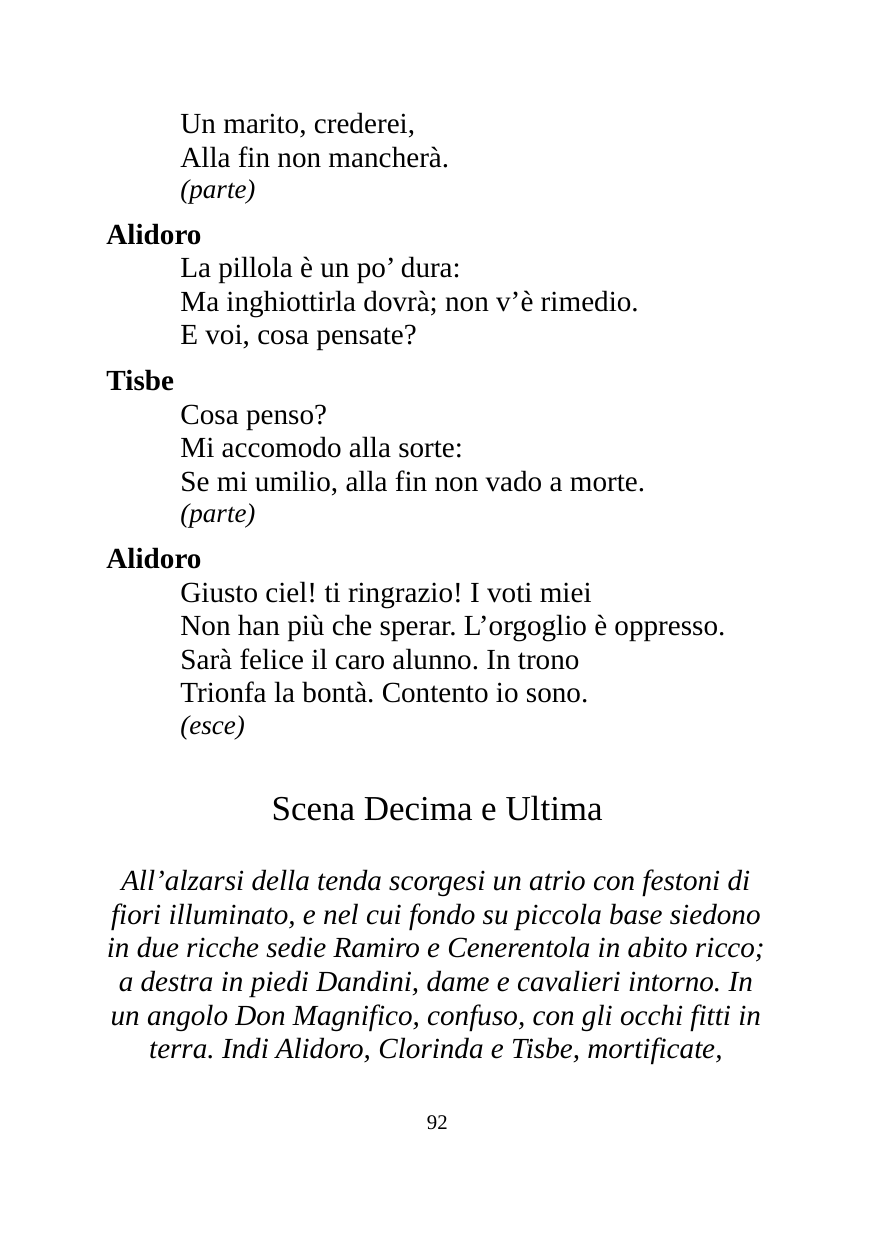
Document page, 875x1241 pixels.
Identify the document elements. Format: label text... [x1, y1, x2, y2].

text Tisbe [106, 363, 768, 397]
subtitle Scena Decima e Ultima [106, 788, 768, 828]
text Cosa penso? Mi accomodo alla sorte: Se mi umilio, alla fin non vado a morte. (parte) [180, 397, 768, 529]
text Un marito, crederei, Alla fin non mancherà. (parte) [180, 106, 768, 204]
text Alidoro [106, 541, 768, 575]
text La pillola è un po’ dura: Ma inghiottirla dovrà; non v’è rimedio. E voi, cosa pensate? [180, 250, 768, 351]
text Alidoro [106, 217, 768, 250]
text Giusto ciel! ti ringrazio! I voti miei Non han più che sperar. L’orgoglio è oppresso. Sarà felice il caro alunno. In trono Trionfa la bontà. Contento io sono. (esce) [180, 575, 768, 740]
text All’alzarsi della tenda scorgesi un atrio con festoni di fiori illuminato, e nel cui fondo su piccola base siedono in due ricche sedie Ramiro e Cenerentola in abito ricco; a destra in piedi Dandini, dame e cavalieri intorno. In un angolo Don Magnifico, confuso, con gli occhi fitti in terra. Indi Alidoro, Clorinda e Tisbe, mortificate, [106, 863, 768, 1065]
